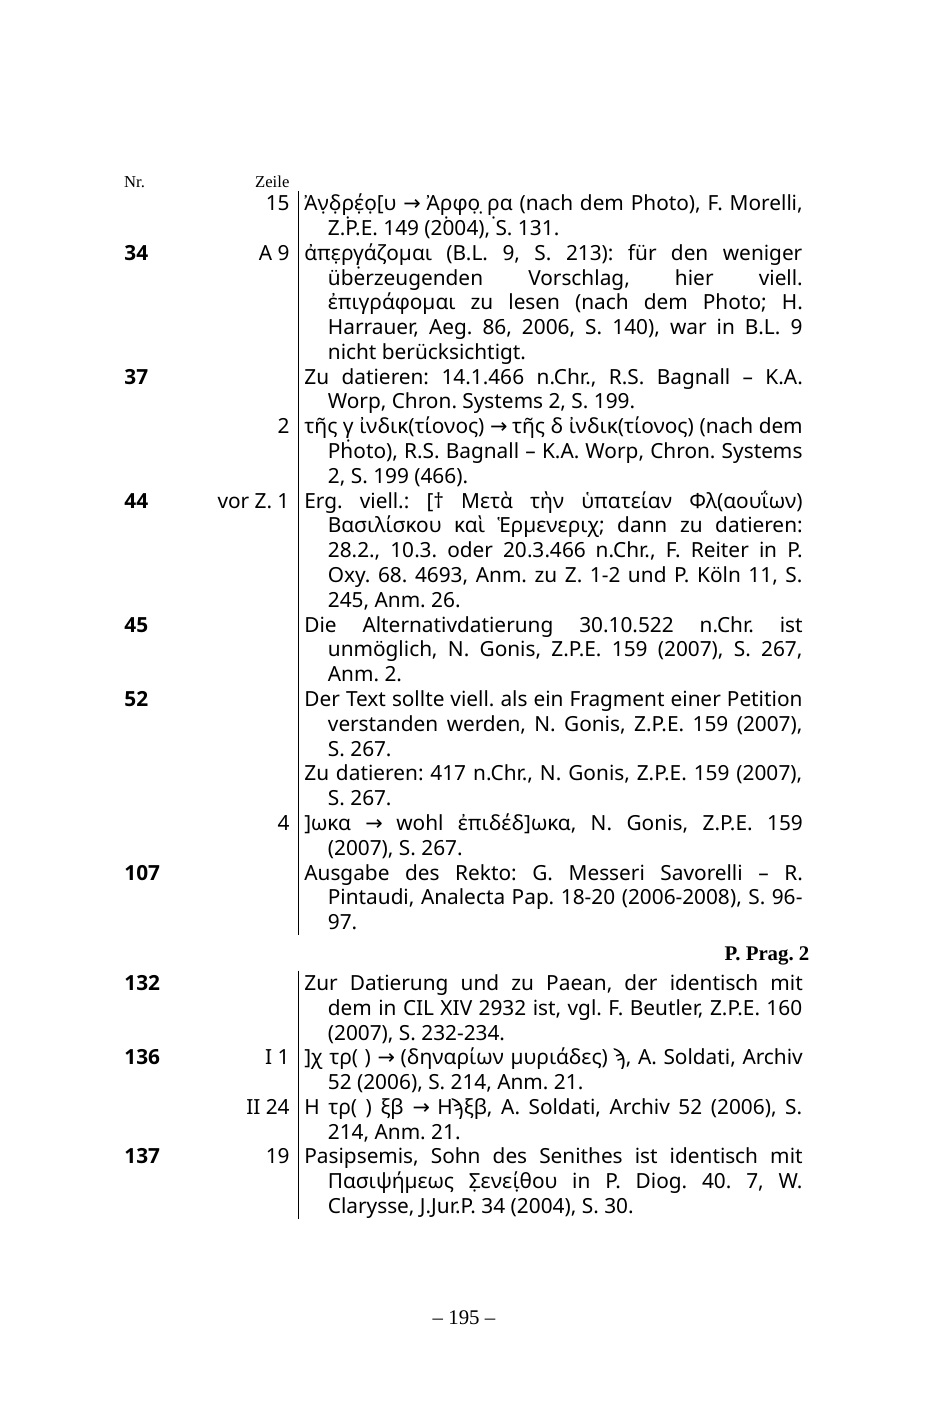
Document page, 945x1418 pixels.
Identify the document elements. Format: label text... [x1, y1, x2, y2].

table_cell 2 [207, 414, 298, 488]
table_cell τῆς γ̣ ἰνδικ(τίονος) → τῆς δ ἰνδικ(τίονος) (nach dem Photo), R.S. Bagnall – K.A. Worp, Chron. Systems 2, S. 199 (466). [299, 414, 809, 488]
table_cell 44 [118, 488, 207, 612]
table_cell 4 [207, 811, 298, 860]
table_cell 34 [118, 240, 207, 364]
table_cell Ausgabe des Rekto: G. Messeri Savorelli – R. Pintaudi, Analecta Pap. 18-20 (2006-2008), S. 96-97. [299, 860, 809, 934]
table_cell Η τρ( ) ξβ → Ηϡξβ, A. Soldati, Archiv 52 (2006), S. 214, Anm. 21. [299, 1095, 809, 1144]
table_header Zur Datierung und zu Paean, der identisch mit dem in CIL XIV 2932 ist, vgl. F. Beutler, Z.P.E. 160 (2007), S. 232-234. [299, 971, 809, 1045]
table_cell 52 [118, 687, 298, 761]
table_cell I 1 [207, 1045, 298, 1094]
table_cell [118, 1095, 207, 1144]
table_cell 37 [118, 364, 298, 414]
table_cell 19 [207, 1144, 298, 1218]
table_cell Ἀν̣δ̣ρ̣έ̣ο̣[υ → Ἀρ̣φο̣ ̣ρ̣α (nach dem Photo), F. Morelli, Z.P.E. 149 (2004), S. 131. [299, 191, 809, 240]
table_cell A 9 [207, 240, 298, 364]
table_cell Pasipsemis, Sohn des Senithes ist identisch mit Πασιψήμεως Σ̣ενεί̣θου in P. Diog. 40. 7, W. Clarysse, J.Jur.P. 34 (2004), S. 30. [299, 1144, 809, 1218]
table_header 132 [118, 971, 298, 1045]
table_cell ]ωκα → wohl ἐπιδέδ]ωκα, N. Gonis, Z.P.E. 159 (2007), S. 267. [299, 811, 809, 860]
table_cell vor Z. 1 [207, 488, 298, 612]
table_cell 45 [118, 612, 298, 687]
table_cell [118, 761, 298, 811]
table_cell 15 [207, 191, 298, 240]
table_cell [118, 414, 207, 488]
table_cell 107 [118, 860, 298, 934]
table_cell Zu datieren: 14.1.466 n.Chr., R.S. Bagnall – K.A. Worp, Chron. Systems 2, S. 199. [299, 364, 809, 414]
table_cell [118, 191, 207, 240]
table_cell 137 [118, 1144, 207, 1218]
table_cell 136 [118, 1045, 207, 1094]
table_cell Der Text sollte viell. als ein Fragment einer Petition verstanden werden, N. Gonis, Z.P.E. 159 (2007), S. 267. [299, 687, 809, 761]
table_cell ἀπε̣ργ̣άζομαι (B.L. 9, S. 213): für den weniger überzeugenden Vorschlag, hier viell. ἐπιγράφομαι zu lesen (nach dem Photo; H. Harrauer, Aeg. 86, 2006, S. 140), war in B.L. 9 nicht berücksichtigt. [299, 240, 809, 364]
table_cell [118, 811, 207, 860]
subtitle P. Prag. 2 [118, 941, 809, 964]
table_cell Erg. viell.: [† Μετὰ τὴν ὑπατείαν Φλ(αουΐων) Βασιλίσκου καὶ Ἑρμενεριχ; dann zu datieren: 28.2., 10.3. oder 20.3.466 n.Chr., F. Reiter in P. Oxy. 68. 4693, Anm. zu Z. 1-2 und P. Köln 11, S. 245, Anm. 26. [299, 488, 809, 612]
table_cell Zu datieren: 417 n.Chr., N. Gonis, Z.P.E. 159 (2007), S. 267. [299, 761, 809, 811]
table_cell Die Alternativdatierung 30.10.522 n.Chr. ist unmöglich, N. Gonis, Z.P.E. 159 (2007), S. 267, Anm. 2. [299, 612, 809, 687]
table_cell II 24 [207, 1095, 298, 1144]
table_cell ]χ τρ( ) → (δηναρίων μυριάδες) ϡ, A. Soldati, Archiv 52 (2006), S. 214, Anm. 21. [299, 1045, 809, 1094]
